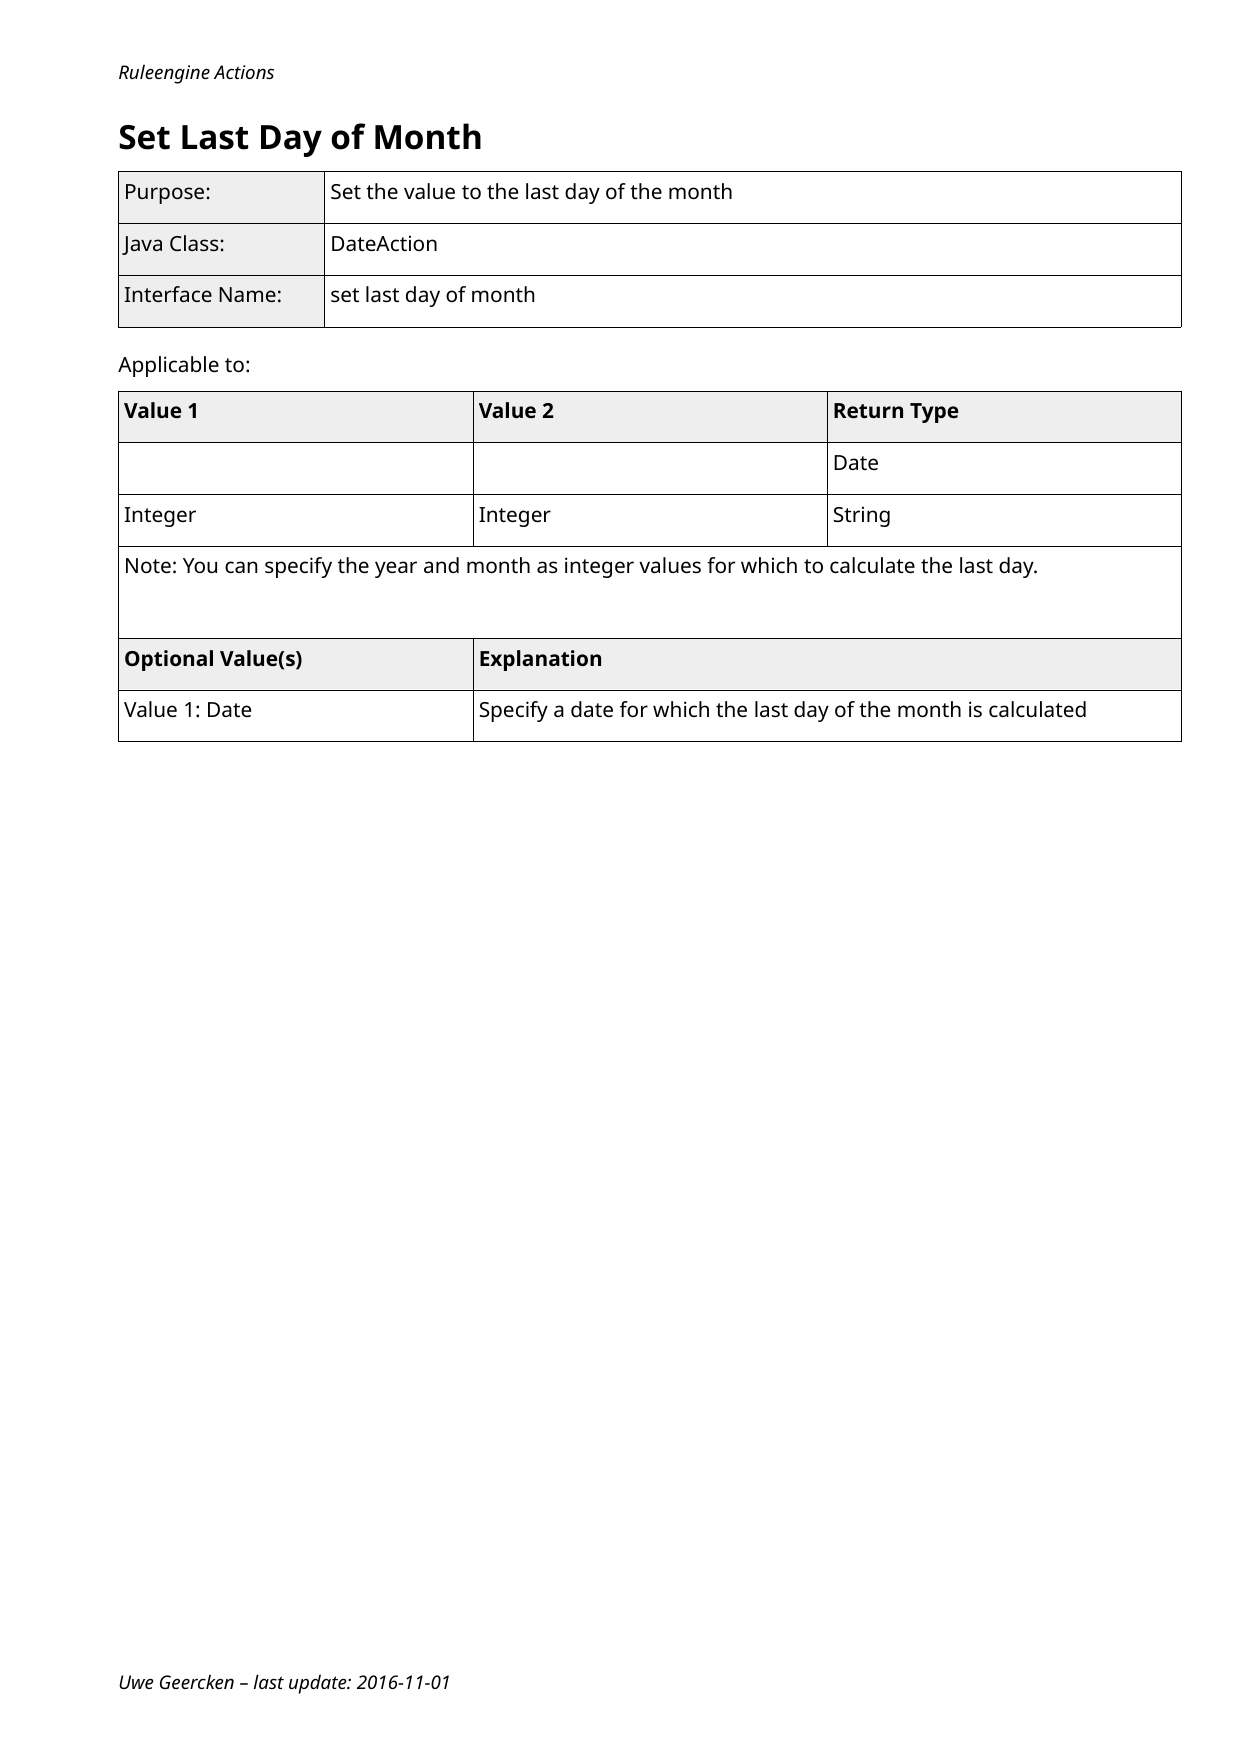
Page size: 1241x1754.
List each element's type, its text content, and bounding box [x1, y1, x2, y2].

table_header Value 2 [474, 392, 827, 442]
table_cell Optional Value(s) [119, 639, 473, 689]
table_cell Java Class: [119, 224, 324, 275]
table_cell Note: You can specify the year and month as integer values for which to calculate the last day. [119, 547, 1181, 638]
table_header Return Type [828, 392, 1181, 442]
table_cell set last day of month [325, 276, 1181, 327]
table_header Set the value to the last day of the month [325, 172, 1181, 223]
table_header Purpose: [119, 172, 324, 223]
text Applicable to: [118, 350, 1181, 379]
text Set Last Day of Month [118, 114, 1181, 159]
table_cell Value 1: Date [119, 691, 473, 741]
table_cell String [828, 495, 1181, 546]
table_cell Integer [474, 495, 827, 546]
table_cell [119, 443, 473, 494]
table_header Value 1 [119, 392, 473, 442]
table_cell Date [828, 443, 1181, 494]
table_cell Specify a date for which the last day of the month is calculated [474, 691, 1181, 741]
table_cell [474, 443, 827, 494]
table_cell Interface Name: [119, 276, 324, 327]
table_cell Integer [119, 495, 473, 546]
table_cell DateAction [325, 224, 1181, 275]
table_cell Explanation [474, 639, 1181, 689]
